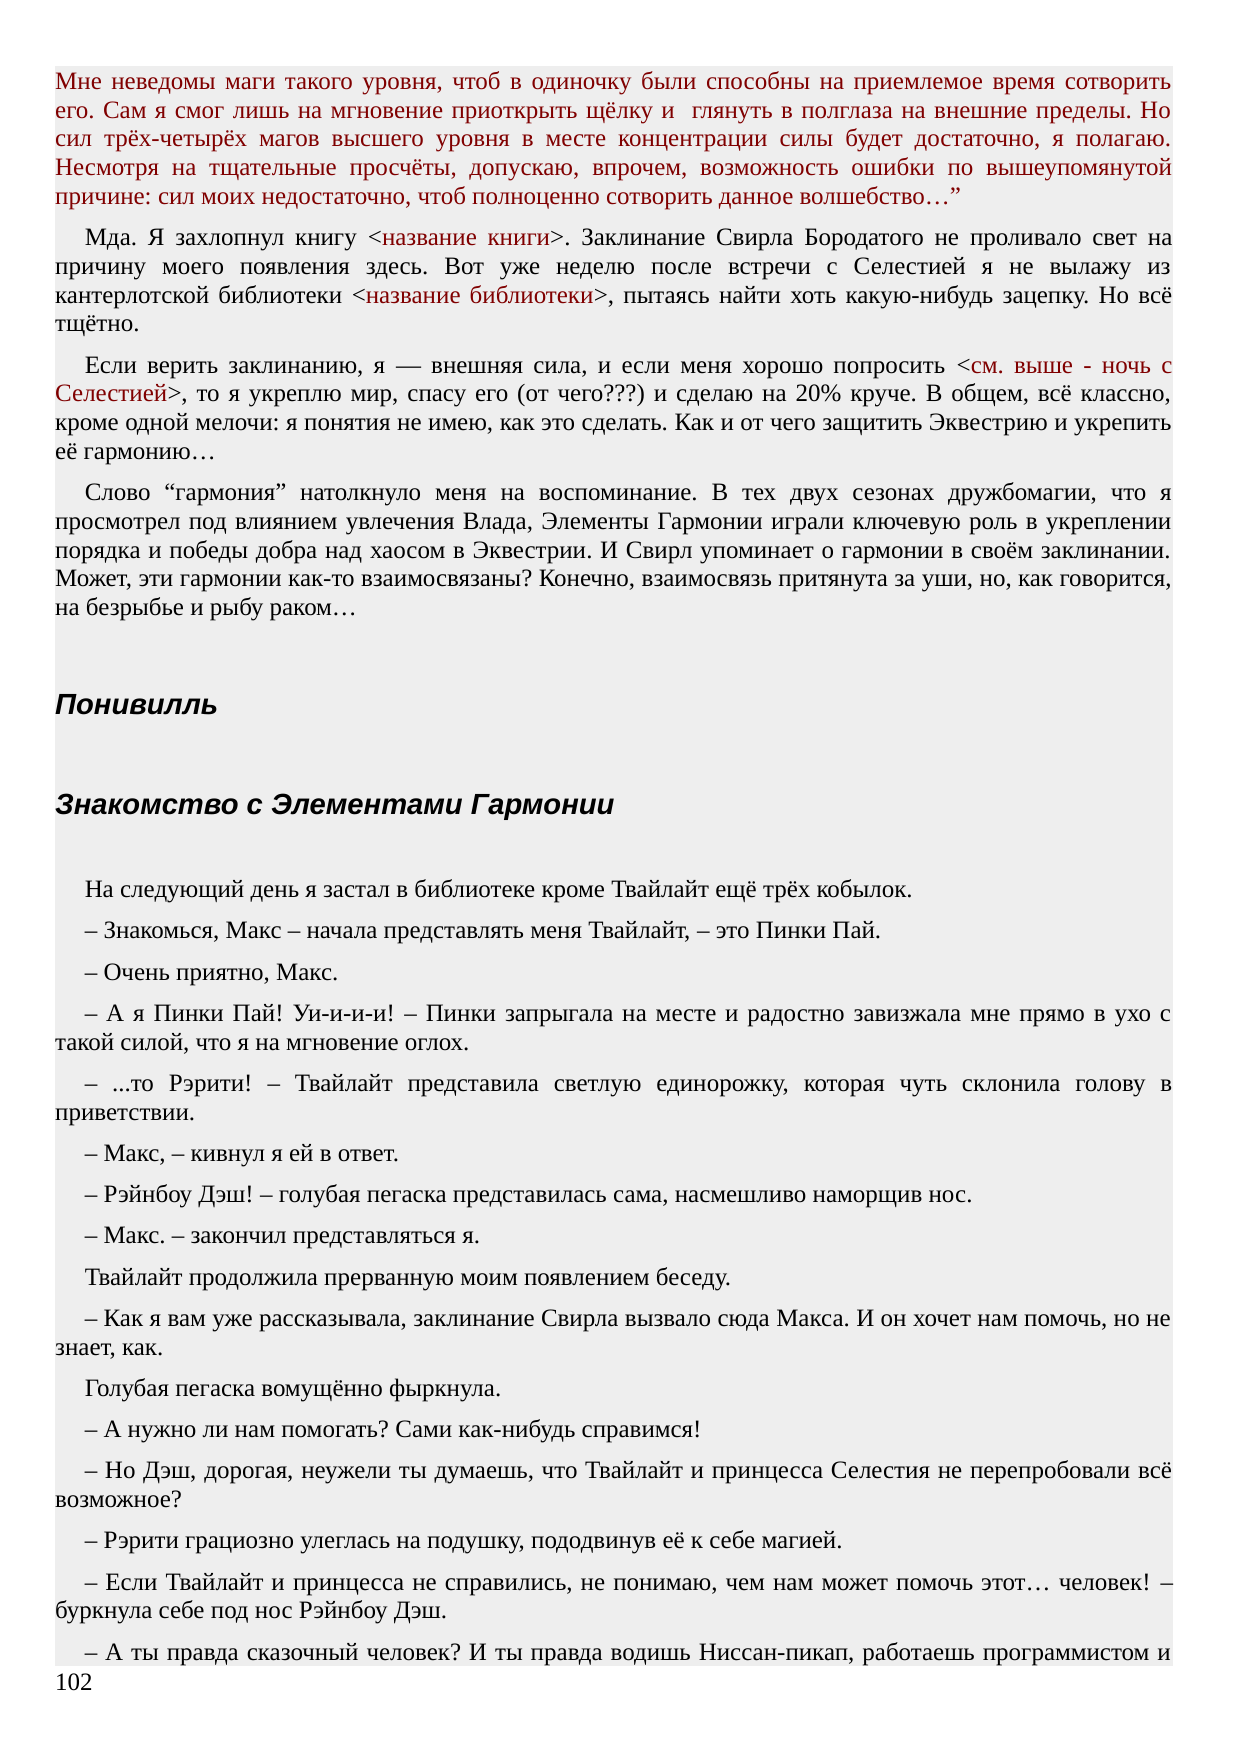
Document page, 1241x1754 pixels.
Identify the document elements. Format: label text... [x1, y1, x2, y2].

text – А я Пинки Пай! Уи-и-и-и! – Пинки запрыгала на месте и радостно завизжала мне прямо в ухо с такой силой, что я на мгновение оглох. [55, 998, 1173, 1056]
text Слово “гармония” натолкнуло меня на воспоминание. В тех двух сезонах дружбомагии, что я просмотрел под влиянием увлечения Влада, Элементы Гармонии играли ключевую роль в укреплении порядка и победы добра над хаосом в Эквестрии. И Свирл упоминает о гармонии в своём заклинании. Может, эти гармонии как-то взаимосвязаны? Конечно, взаимосвязь притянута за уши, но, как говорится, на безрыбье и рыбу раком… [55, 477, 1173, 621]
text – Как я вам уже рассказывала, заклинание Свирла вызвало сюда Макса. И он хочет нам помочь, но не знает, как. [55, 1303, 1173, 1361]
text – Если Твайлайт и принцесса не справились, не понимаю, чем нам может помочь этот… человек! – буркнула себе под нос Рэйнбоу Дэш. [55, 1567, 1173, 1624]
text Если верить заклинанию, я — внешняя сила, и если меня хорошо попросить <см. выше - ночь с Селестией>, то я укреплю мир, спасу его (от чего???) и сделаю на 20% круче. В общем, всё классно, кроме одной мелочи: я понятия не имею, как это сделать. Как и от чего защитить Эквестрию и укрепить её гармонию… [55, 350, 1173, 465]
text Мне неведомы маги такого уровня, чтоб в одиночку были способны на приемлемое время сотворить его. Сам я смог лишь на мгновение приоткрыть щёлку и глянуть в полглаза на внешние пределы. Но сил трёх-четырёх магов высшего уровня в месте концентрации силы будет достаточно, я полагаю. Несмотря на тщательные просчёты, допускаю, впрочем, возможность ошибки по вышеупомянутой причине: сил моих недостаточно, чтоб полноценно сотворить данное волшебство…” [55, 66, 1173, 210]
text – А ты правда сказочный человек? И ты правда водишь Ниссан-пикап, работаешь программистом и [55, 1637, 1173, 1666]
text – Очень приятно, Макс. [55, 957, 1173, 986]
text – Но Дэш, дорогая, неужели ты думаешь, что Твайлайт и принцесса Селестия не перепробовали всё возможное? [55, 1456, 1173, 1513]
text – Рэрити грациозно улеглась на подушку, пододвинув её к себе магией. [55, 1526, 1173, 1554]
text Твайлайт продолжила прерванную моим появлением беседу. [55, 1262, 1173, 1291]
text – ...то Рэрити! – Твайлайт представила светлую единорожку, которая чуть склонила голову в приветствии. [55, 1068, 1173, 1126]
text – А нужно ли нам помогать? Сами как-нибудь справимся! [55, 1414, 1173, 1443]
text – Знакомься, Макс – начала представлять меня Твайлайт, – это Пинки Пай. [55, 916, 1173, 944]
subtitle Понивилль [55, 687, 1173, 721]
text – Макс, – кивнул я ей в ответ. [55, 1138, 1173, 1167]
text На следующий день я застал в библиотеке кроме Твайлайт ещё трёх кобылок. [55, 874, 1173, 903]
subtitle Знакомство с Элементами Гармонии [55, 787, 1173, 821]
text Голубая пегаска вомущённо фыркнула. [55, 1373, 1173, 1402]
text Мда. Я захлопнул книгу <название книги>. Заклинание Свирла Бородатого не проливало свет на причину моего появления здесь. Вот уже неделю после встречи с Селестией я не вылажу из кантерлотской библиотеки <название библиотеки>, пытаясь найти хоть какую-нибудь зацепку. Но всё тщётно. [55, 222, 1173, 337]
text – Рэйнбоу Дэш! – голубая пегаска представилась сама, насмешливо наморщив нос. [55, 1179, 1173, 1208]
text – Макс. – закончил представляться я. [55, 1221, 1173, 1249]
